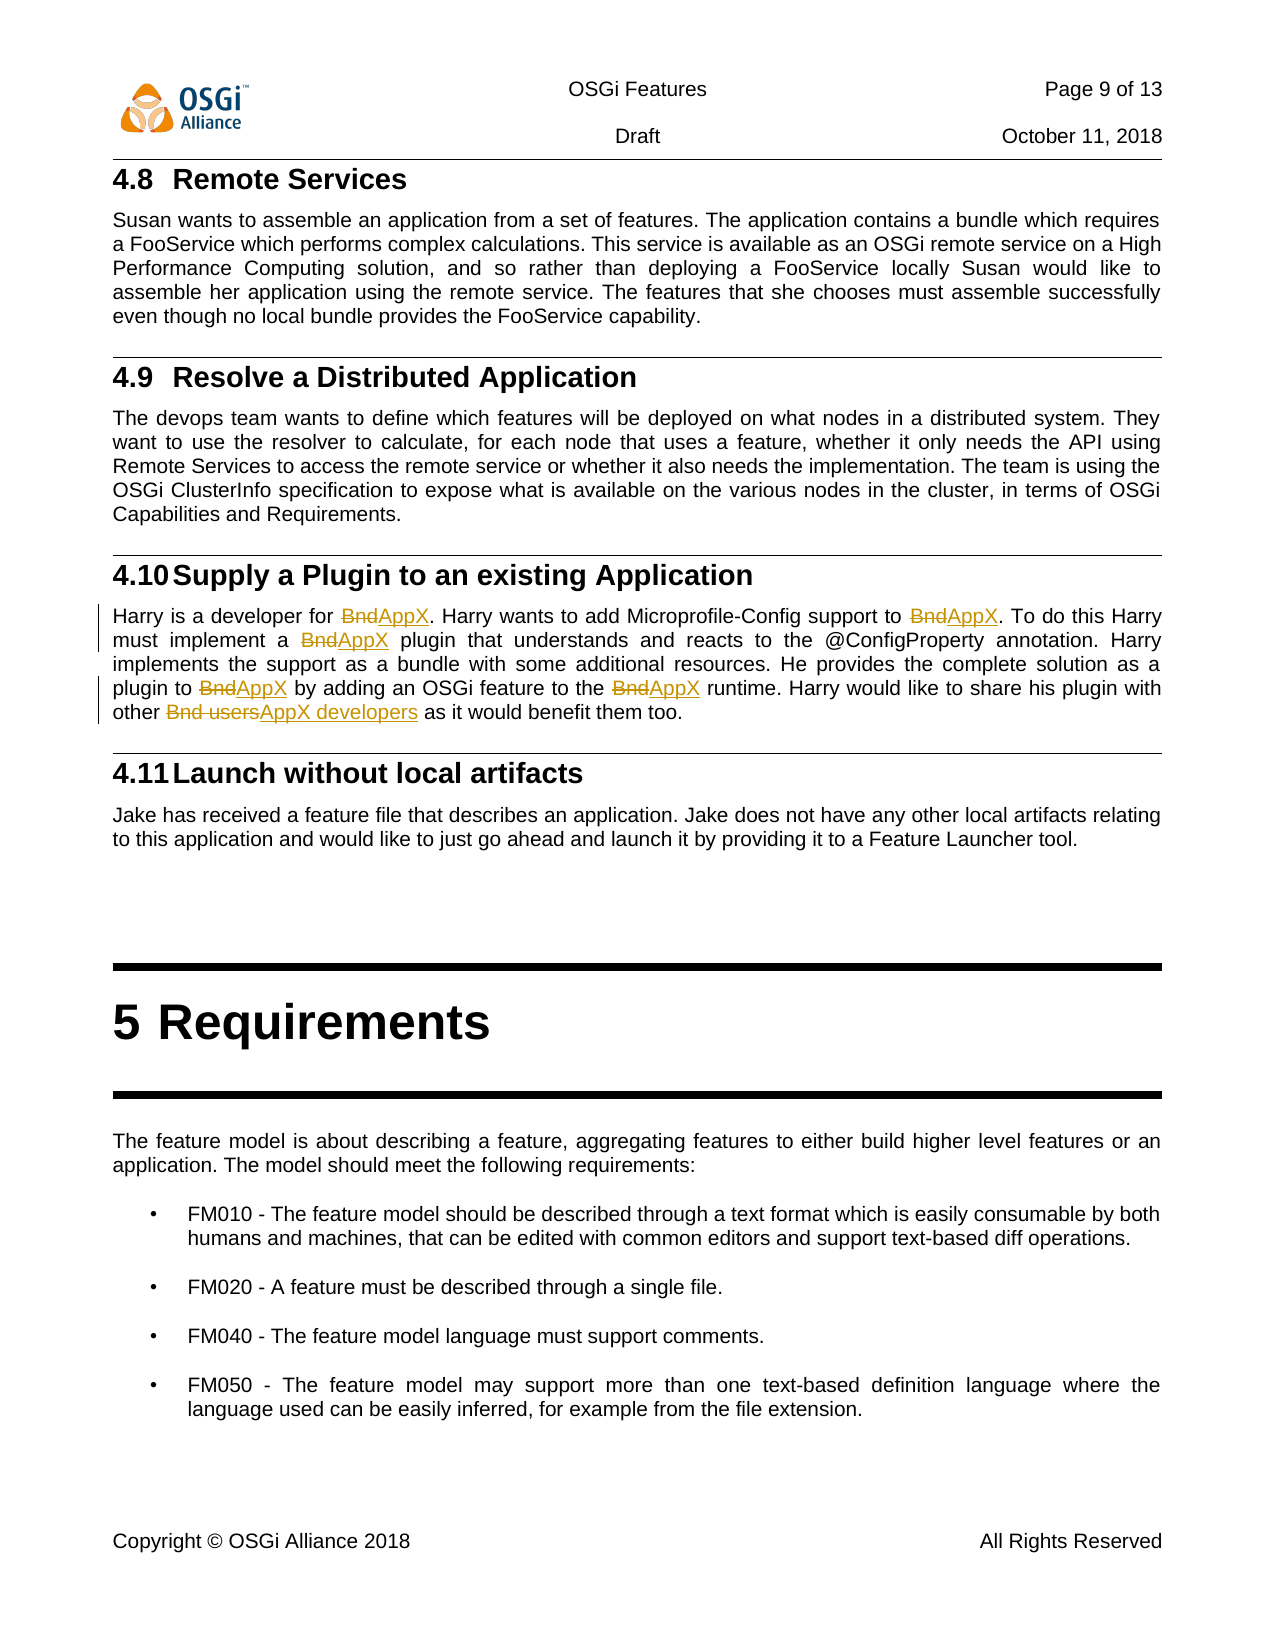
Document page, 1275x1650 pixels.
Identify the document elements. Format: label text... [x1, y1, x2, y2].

subtitle Remote Services [112, 160, 1162, 196]
text Harry is a developer for AppX. Harry wants to add Microprofile-Config support to AppX. To do this Harry must implement a AppX plugin that understands and reacts to the @ConfigProperty annotation. Harry implements the support as a bundle with some additional resources. He provides the complete solution as a plugin to AppX by adding an OSGi feature to the AppX runtime. Harry would like to share his plugin with other AppX developers as it would benefit them too. [112, 604, 1162, 724]
text The devops team wants to define which features will be deployed on what nodes in a distributed system. They want to use the resolver to calculate, for each node that uses a feature, whether it only needs the API using Remote Services to access the remote service or whether it also needs the implementation. The team is using the OSGi ClusterInfo specification to expose what is available on the various nodes in the cluster, in terms of OSGi Capabilities and Requirements. [112, 406, 1162, 526]
list FM050 - The feature model may support more than one text-based definition language where the language used can be easily inferred, for example from the file extension. [150, 1373, 1162, 1421]
text Jake has received a feature file that describes an application. Jake does not have any other local artifacts relating to this application and would like to just go ahead and launch it by providing it to a Feature Launcher tool. [112, 802, 1162, 850]
subtitle Supply a Plugin to an existing Application [112, 556, 1162, 592]
picture [113, 76, 257, 140]
list FM010 - The feature model should be described through a text format which is easily consumable by both humans and machines, that can be edited with common editors and support text-based diff operations. [150, 1202, 1162, 1250]
list FM040 - The feature model language must support comments. [150, 1324, 1162, 1348]
text Susan wants to assemble an application from a set of features. The application contains a bundle which requires a FooService which performs complex calculations. This service is available as an OSGi remote service on a High Performance Computing solution, and so rather than deploying a FooService locally Susan would like to assemble her application using the remote service. The features that she chooses must assemble successfully even though no local bundle provides the FooService capability. [112, 208, 1162, 328]
subtitle Requirements [112, 964, 1162, 1099]
text The feature model is about describing a feature, aggregating features to either build higher level features or an application. The model should meet the following requirements: [112, 1129, 1162, 1177]
list FM020 - A feature must be described through a single file. [150, 1275, 1162, 1299]
subtitle Launch without local artifacts [112, 754, 1162, 790]
subtitle Resolve a Distributed Application [112, 358, 1162, 394]
